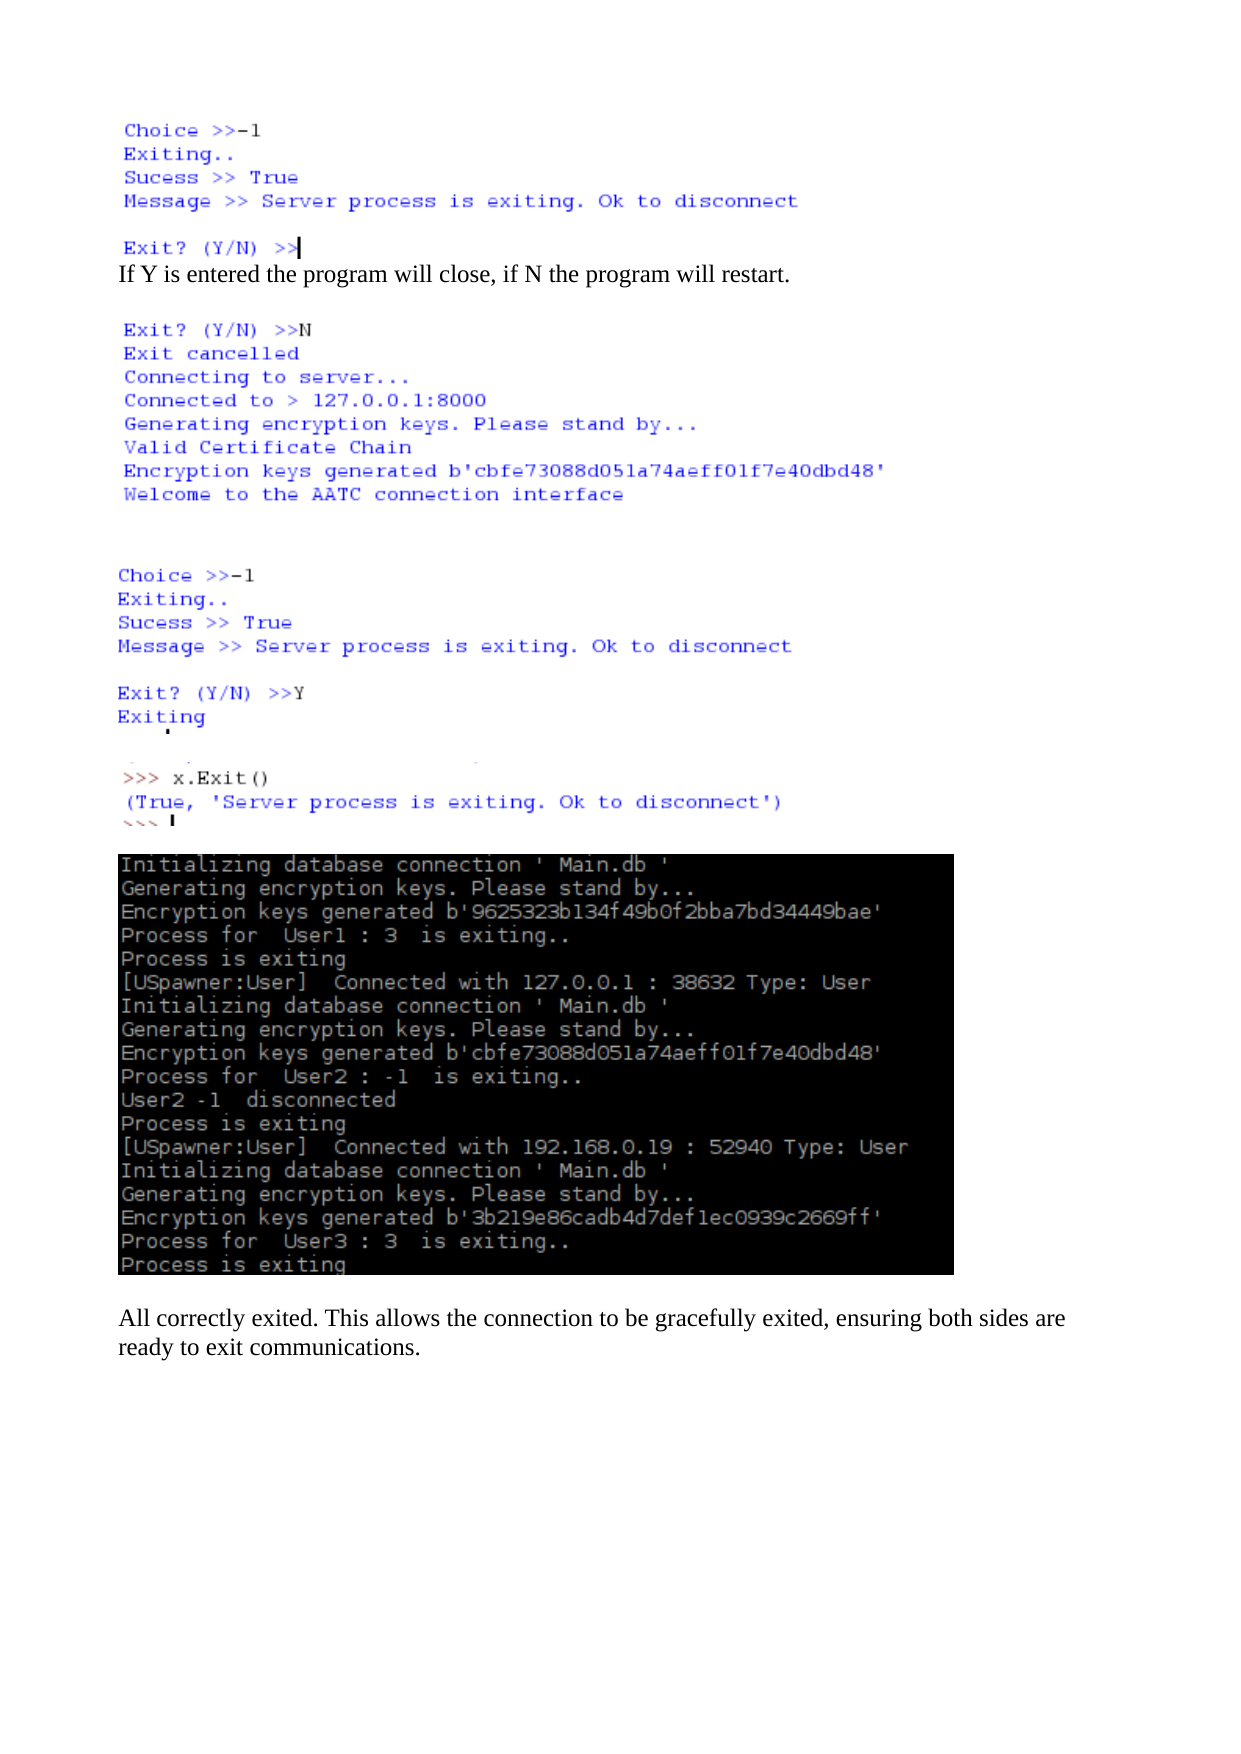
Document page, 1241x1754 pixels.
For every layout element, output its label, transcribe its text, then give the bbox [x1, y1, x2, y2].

picture [118, 563, 826, 734]
picture [118, 316, 898, 535]
picture [118, 854, 954, 1275]
picture [118, 762, 795, 826]
text All correctly exited. This allows the connection to be gracefully exited, ensuring both sides are ready to exit communications. [118, 1303, 1122, 1361]
text If Y is entered the program will close, if N the program will restart. [118, 259, 1122, 287]
picture [118, 118, 812, 259]
